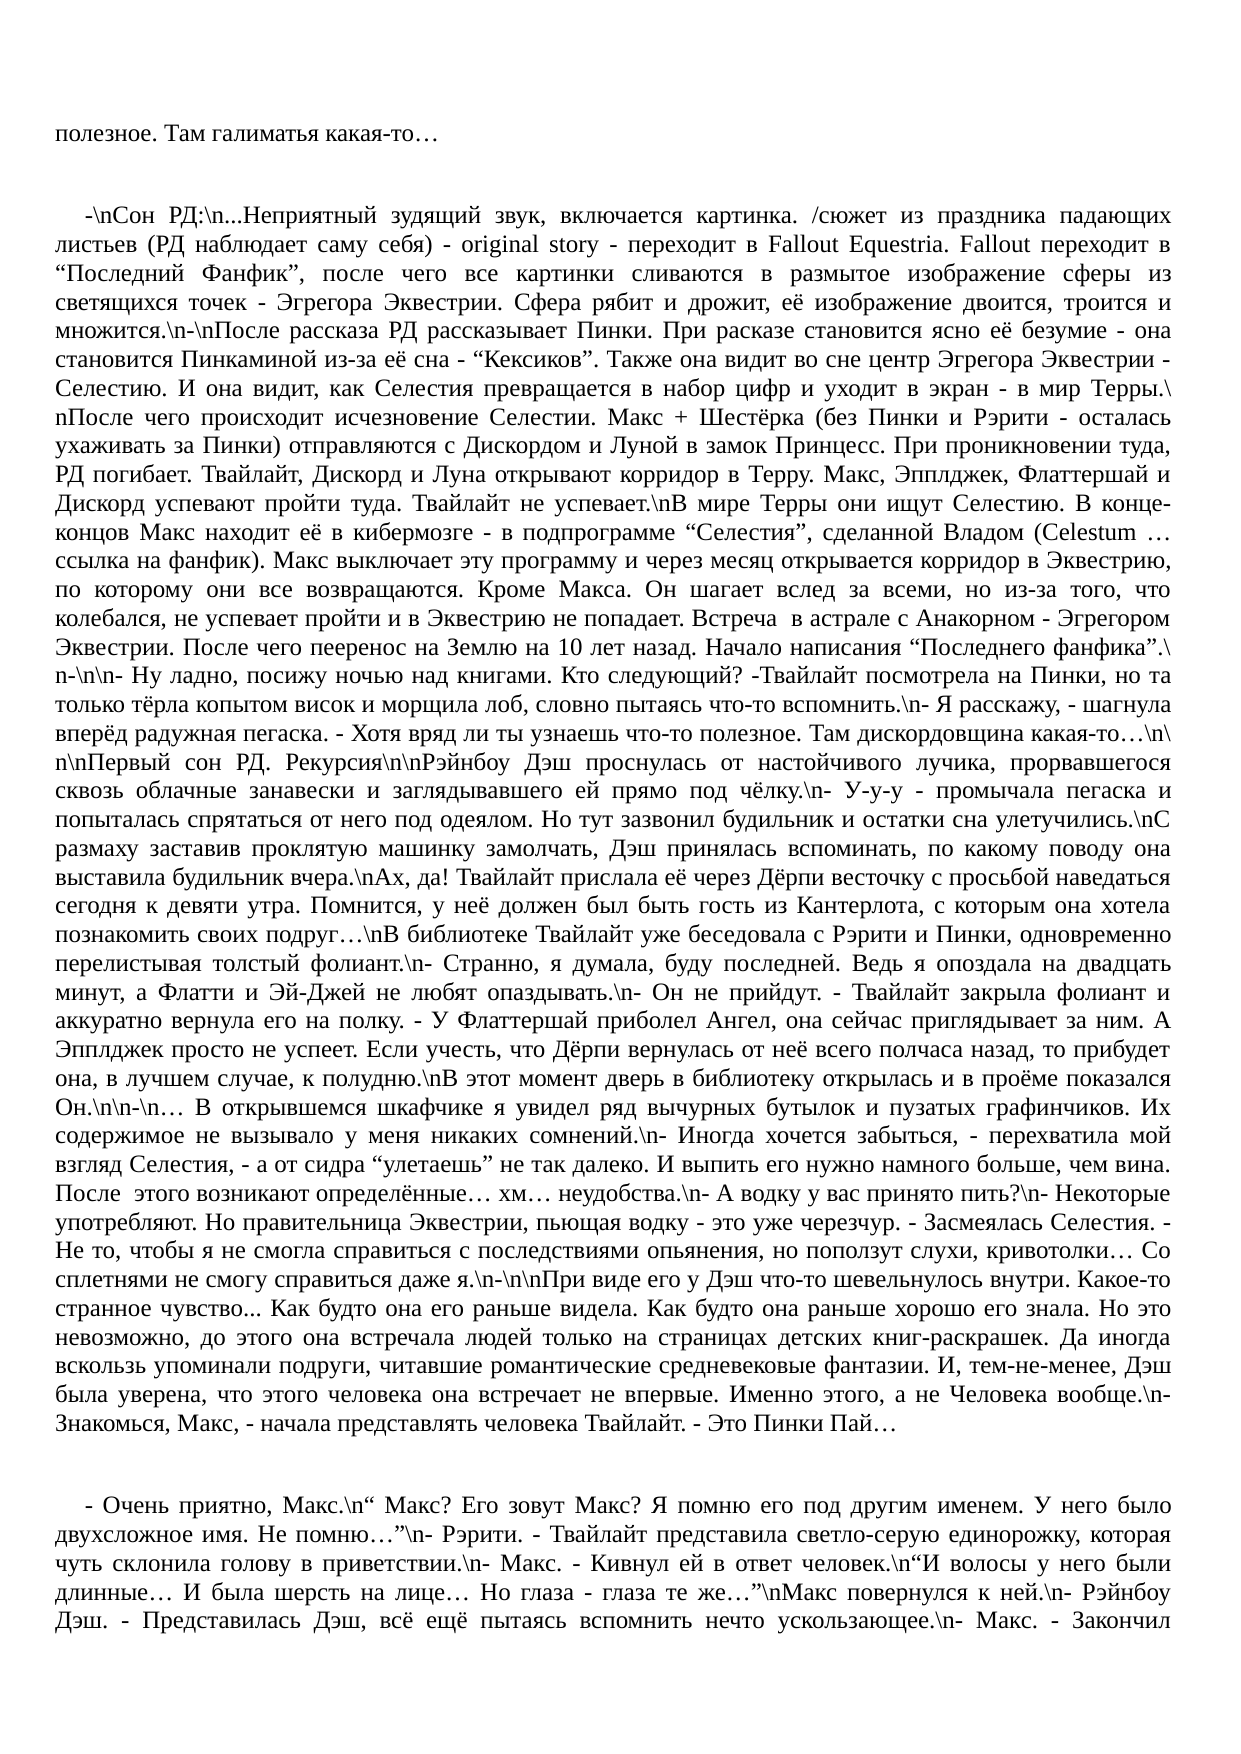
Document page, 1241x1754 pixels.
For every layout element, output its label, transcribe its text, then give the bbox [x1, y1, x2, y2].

text полезное. Там галиматья какая-то… [55, 118, 1172, 147]
text -\nСон РД:\n...Неприятный зудящий звук, включается картинка. /сюжет из праздника падающих листьев (РД наблюдает саму себя) - original story - переходит в Fallout Equestria. Fallout переходит в “Последний Фанфик”, после чего все картинки сливаются в размытое изображение сферы из светящихся точек - Эгрегора Эквестрии. Сфера рябит и дрожит, её изображение двоится, троится и множится.\n-\nПосле рассказа РД рассказывает Пинки. При расказе становится ясно её безумие - она становится Пинкаминой из-за её сна - “Кексиков”. Также она видит во сне центр Эгрегора Эквестрии - Селестию. И она видит, как Селестия превращается в набор цифр и уходит в экран - в мир Терры.\nПосле чего происходит исчезновение Селестии. Макс + Шестёрка (без Пинки и Рэрити - осталась ухаживать за Пинки) отправляются с Дискордом и Луной в замок Принцесс. При проникновении туда, РД погибает. Твайлайт, Дискорд и Луна открывают корридор в Терру. Макс, Эпплджек, Флаттершай и Дискорд успевают пройти туда. Твайлайт не успевает.\nВ мире Терры они ищут Селестию. В конце-концов Макс находит её в кибермозге - в подпрограмме “Селестия”, сделанной Владом (Celestum … ссылка на фанфик). Макс выключает эту программу и через месяц открывается корридор в Эквестрию, по которому они все возвращаются. Кроме Макса. Он шагает вслед за всеми, но из-за того, что колебался, не успевает пройти и в Эквестрию не попадает. Встреча в астрале с Анакорном - Эгрегором Эквестрии. После чего пееренос на Землю на 10 лет назад. Начало написания “Последнего фанфика”.\n-\n\n- Ну ладно, посижу ночью над книгами. Кто следующий? -Твайлайт посмотрела на Пинки, но та только тёрла копытом висок и морщила лоб, словно пытаясь что-то вспомнить.\n- Я расскажу, - шагнула вперёд радужная пегаска. - Хотя вряд ли ты узнаешь что-то полезное. Там дискордовщина какая-то…\n\n\nПервый сон РД. Рекурсия\n\nРэйнбоу Дэш проснулась от настойчивого лучика, прорвавшегося сквозь облачные занавески и заглядывавшего ей прямо под чёлку.\n- У-у-у - промычала пегаска и попыталась спрятаться от него под одеялом. Но тут зазвонил будильник и остатки сна улетучились.\nС размаху заставив проклятую машинку замолчать, Дэш принялась вспоминать, по какому поводу она выставила будильник вчера.\nАх, да! Твайлайт прислала её через Дёрпи весточку с просьбой наведаться сегодня к девяти утра. Помнится, у неё должен был быть гость из Кантерлота, с которым она хотела познакомить своих подруг…\nВ библиотеке Твайлайт уже беседовала с Рэрити и Пинки, одновременно перелистывая толстый фолиант.\n- Странно, я думала, буду последней. Ведь я опоздала на двадцать минут, а Флатти и Эй-Джей не любят опаздывать.\n- Он не прийдут. - Твайлайт закрыла фолиант и аккуратно вернула его на полку. - У Флаттершай приболел Ангел, она сейчас приглядывает за ним. А Эпплджек просто не успеет. Если учесть, что Дёрпи вернулась от неё всего полчаса назад, то прибудет она, в лучшем случае, к полудню.\nВ этот момент дверь в библиотеку открылась и в проёме показался Он.\n\n-\n… В открывшемся шкафчике я увидел ряд вычурных бутылок и пузатых графинчиков. Их содержимое не вызывало у меня никаких сомнений.\n- Иногда хочется забыться, - перехватила мой взгляд Селестия, - а от сидра “улетаешь” не так далеко. И выпить его нужно намного больше, чем вина. После этого возникают определённые… хм… неудобства.\n- А водку у вас принято пить?\n- Некоторые употребляют. Но правительница Эквестрии, пьющая водку - это уже черезчур. - Засмеялась Селестия. - Не то, чтобы я не смогла справиться с последствиями опьянения, но поползут слухи, кривотолки… Со сплетнями не смогу справиться даже я.\n-\n\nПри виде его у Дэш что-то шевельнулось внутри. Какое-то странное чувство... Как будто она его раньше видела. Как будто она раньше хорошо его знала. Но это невозможно, до этого она встречала людей только на страницах детских книг-раскрашек. Да иногда вскользь упоминали подруги, читавшие романтические средневековые фантазии. И, тем-не-менее, Дэш была уверена, что этого человека она встречает не впервые. Именно этого, а не Человека вообще.\n- Знакомься, Макс, - начала представлять человека Твайлайт. - Это Пинки Пай… [55, 201, 1172, 1437]
text - Очень приятно, Макс.\n“ Макс? Его зовут Макс? Я помню его под другим именем. У него было двухсложное имя. Не помню…”\n- Рэрити. - Твайлайт представила светло-серую единорожку, которая чуть склонила голову в приветствии.\n- Макс. - Кивнул ей в ответ человек.\n“И волосы у него были длинные… И была шерсть на лице… Но глаза - глаза те же…”\nМакс повернулся к ней.\n- Рэйнбоу Дэш. - Представилась Дэш, всё ещё пытаясь вспомнить нечто ускользающее.\n- Макс. - Закончил [55, 1491, 1172, 1634]
